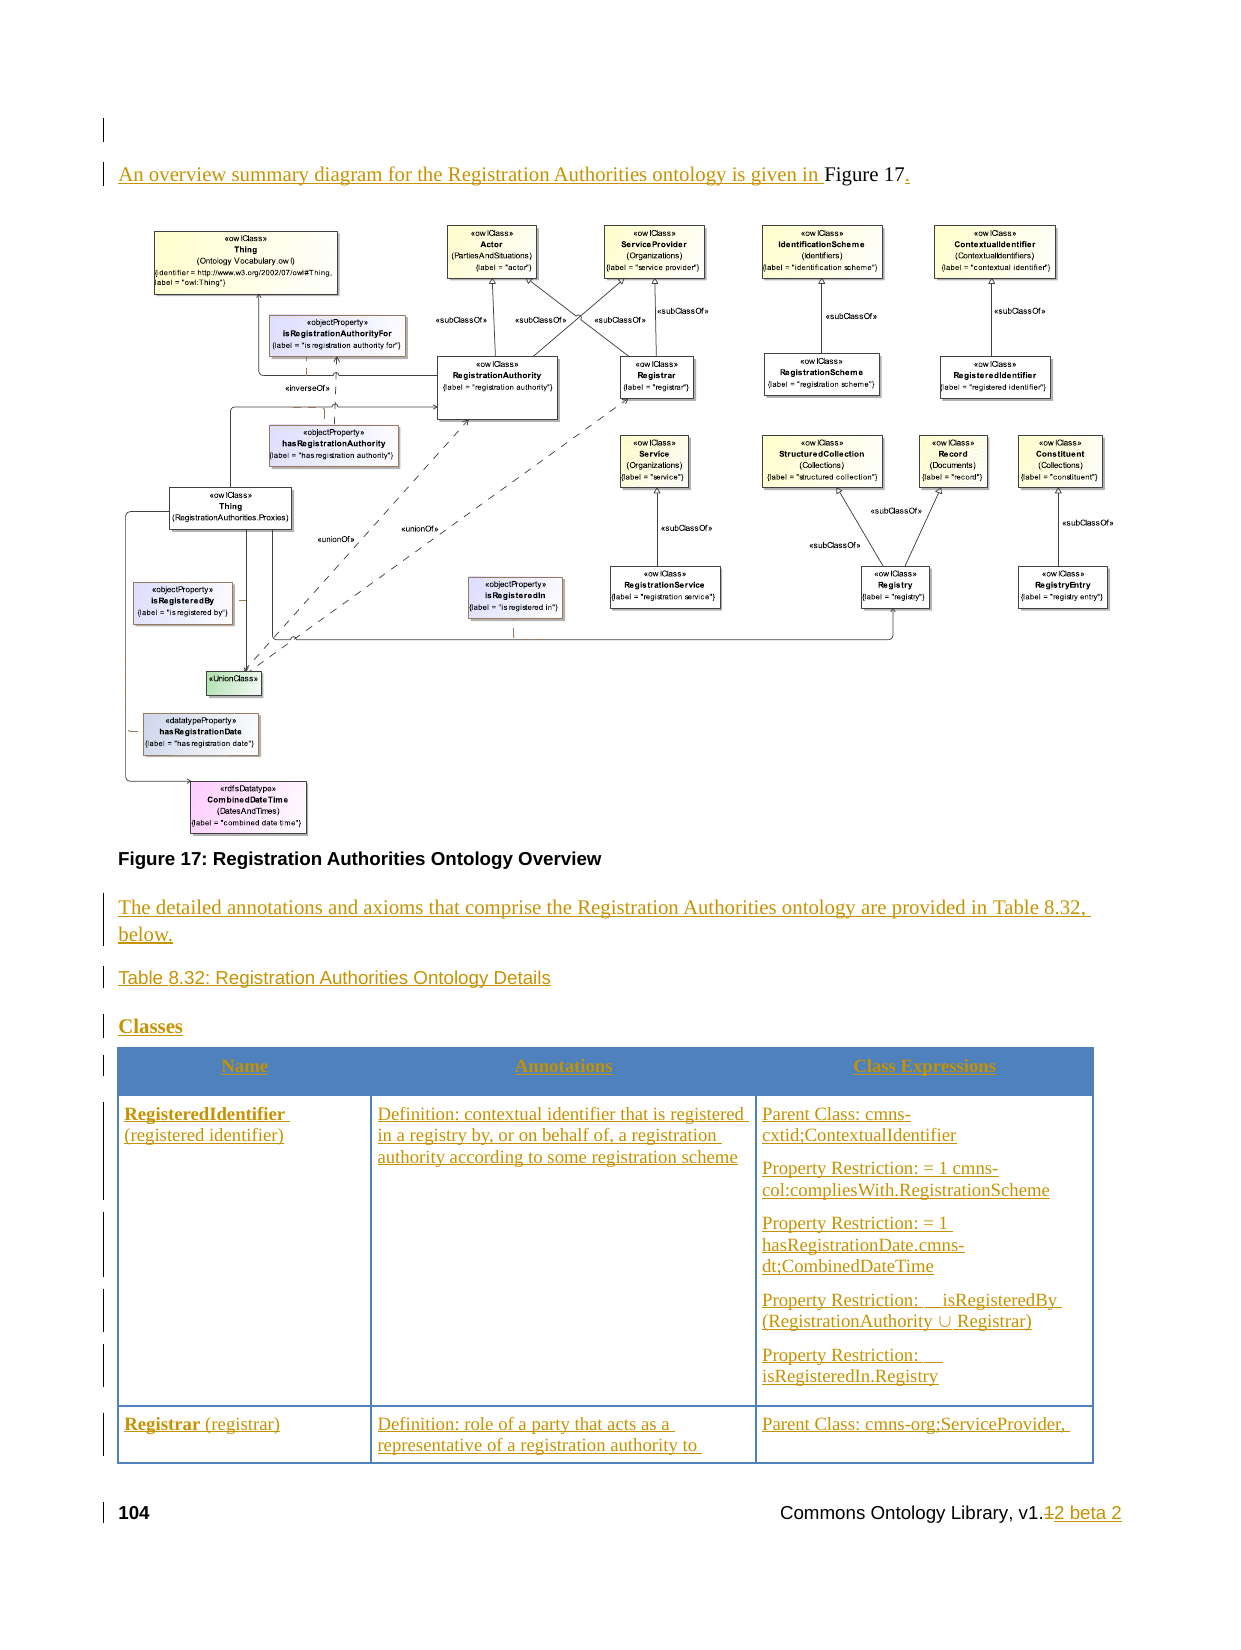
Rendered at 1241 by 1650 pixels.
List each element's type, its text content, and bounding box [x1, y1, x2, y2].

table_cell Registrar (registrar) [119, 1407, 370, 1462]
table_cell RegisteredIdentifier (registered identifier) [119, 1096, 370, 1404]
table_cell Parent Class: cmns-org;ServiceProvider, [757, 1407, 1092, 1462]
text Classes [118, 1014, 1122, 1038]
text Figure 17: Registration Authorities Ontology Overview [118, 842, 1122, 869]
table_cell Definition: role of a party that acts as a representative of a registration authority to [372, 1407, 755, 1462]
table_header Name [119, 1049, 370, 1094]
text Table 8.32: Registration Authorities Ontology Details [118, 966, 1122, 988]
table_cell Definition: contextual identifier that is registered in a registry by, or on behalf of, a registration authority according to some registration scheme [372, 1096, 755, 1404]
text [118, 206, 1122, 218]
text An overview summary diagram for the Registration Authorities ontology is given in Figure 17. [118, 162, 1122, 186]
text The detailed annotations and axioms that comprise the Registration Authorities ontology are provided in Table 8.32, below. [118, 869, 1122, 946]
table_cell Parent Class: cmns-cxtid;ContextualIdentifier Property Restriction: = 1 cmns-col:compliesWith.RegistrationScheme Property Restriction: = 1 hasRegistrationDate.cmns-dt;CombinedDateTime Property Restriction:  isRegisteredBy (RegistrationAuthority È Registrar) Property Restriction:  isRegisteredIn.Registry [757, 1096, 1092, 1404]
table_header Annotations [372, 1049, 755, 1094]
table_header Class Expressions [757, 1049, 1092, 1094]
